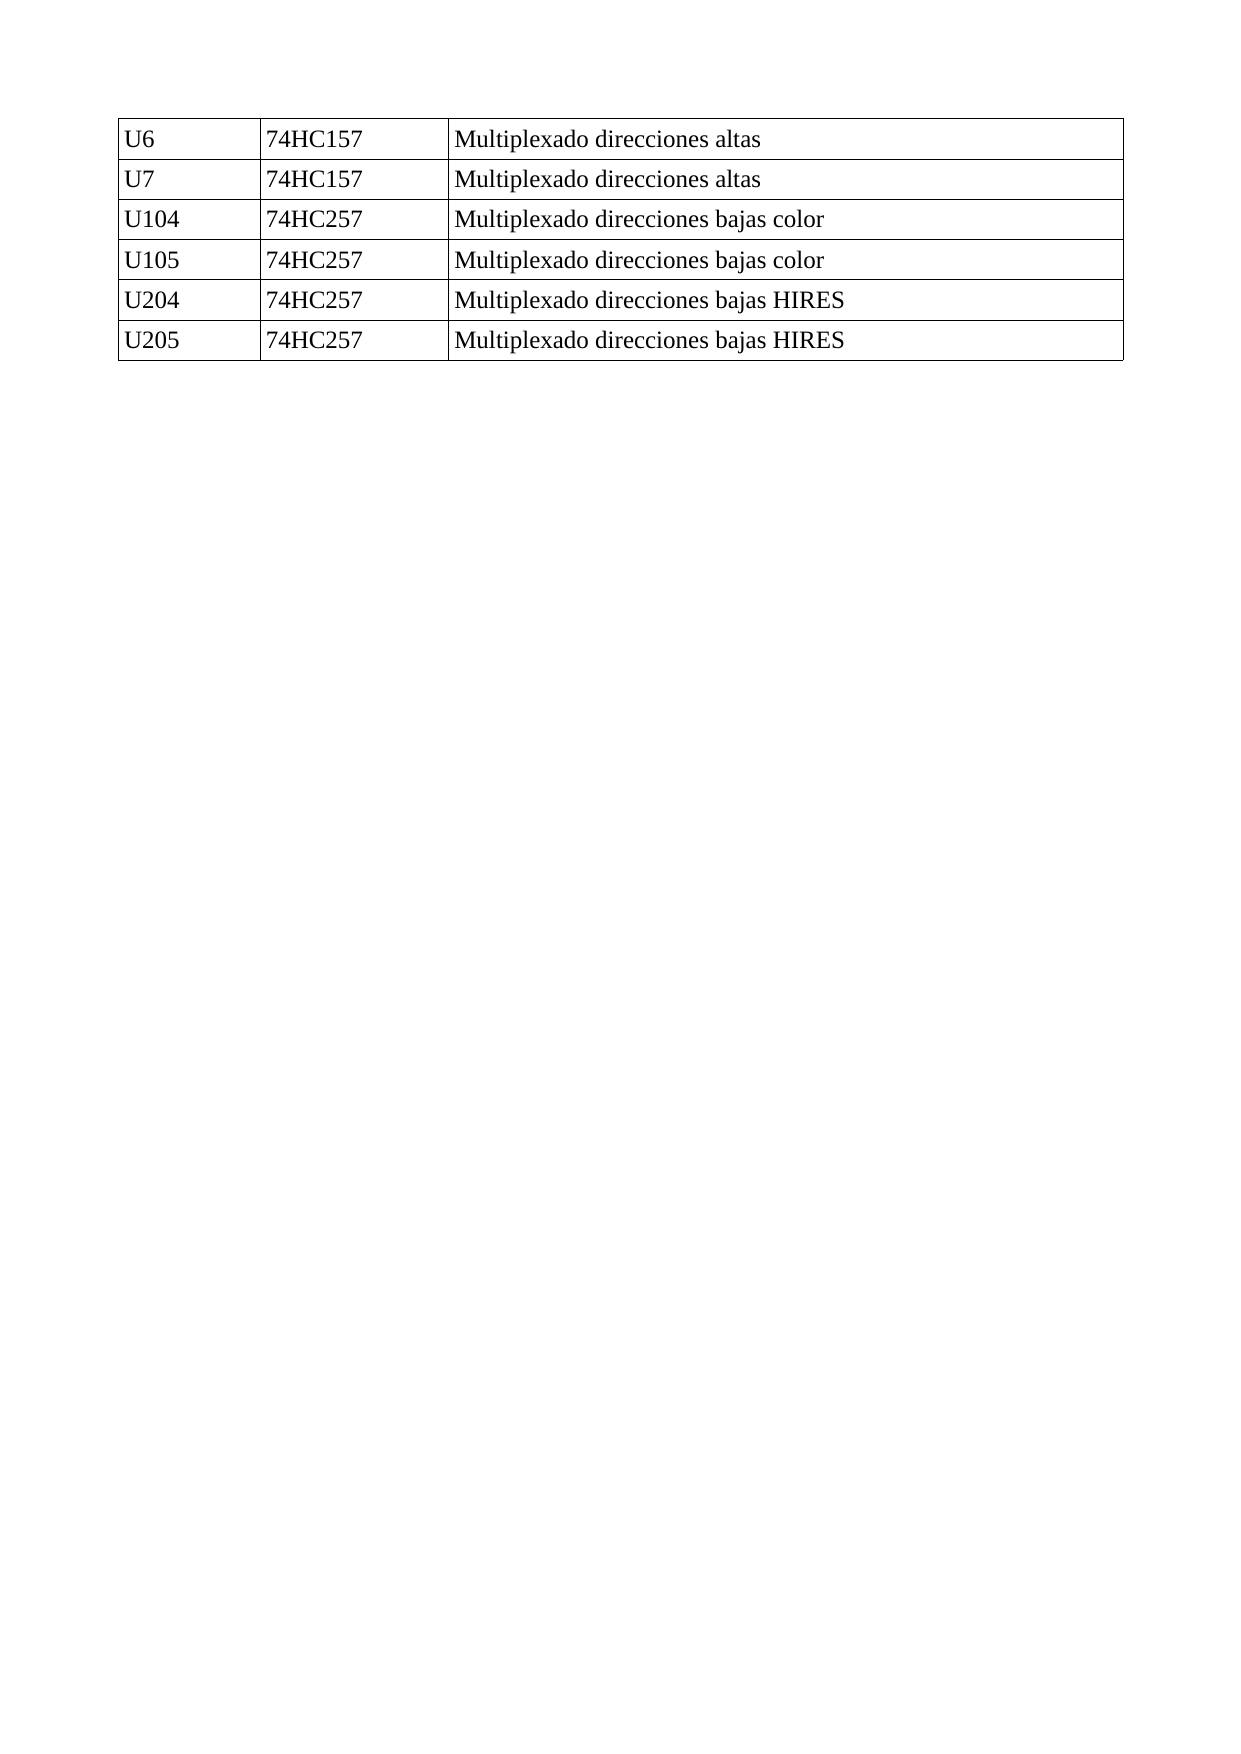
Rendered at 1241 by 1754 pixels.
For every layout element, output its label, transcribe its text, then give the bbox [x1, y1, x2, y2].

table_cell U7 [119, 160, 260, 199]
table_cell U104 [119, 200, 260, 239]
table_cell 74HC257 [261, 240, 448, 279]
table_cell 74HC257 [261, 280, 448, 320]
table_cell Multiplexado direcciones bajas color [449, 240, 1123, 279]
table_cell 74HC157 [261, 160, 448, 199]
table_cell Multiplexado direcciones bajas HIRES [449, 321, 1123, 360]
table_cell Multiplexado direcciones altas [449, 160, 1123, 199]
table_cell U105 [119, 240, 260, 279]
table_cell 74HC157 [261, 119, 448, 158]
table_cell U6 [119, 119, 260, 158]
table_cell U204 [119, 280, 260, 320]
table_cell Multiplexado direcciones altas [449, 119, 1123, 158]
table_cell Multiplexado direcciones bajas HIRES [449, 280, 1123, 320]
table_cell U205 [119, 321, 260, 360]
table_cell 74HC257 [261, 321, 448, 360]
table_cell Multiplexado direcciones bajas color [449, 200, 1123, 239]
table_cell 74HC257 [261, 200, 448, 239]
